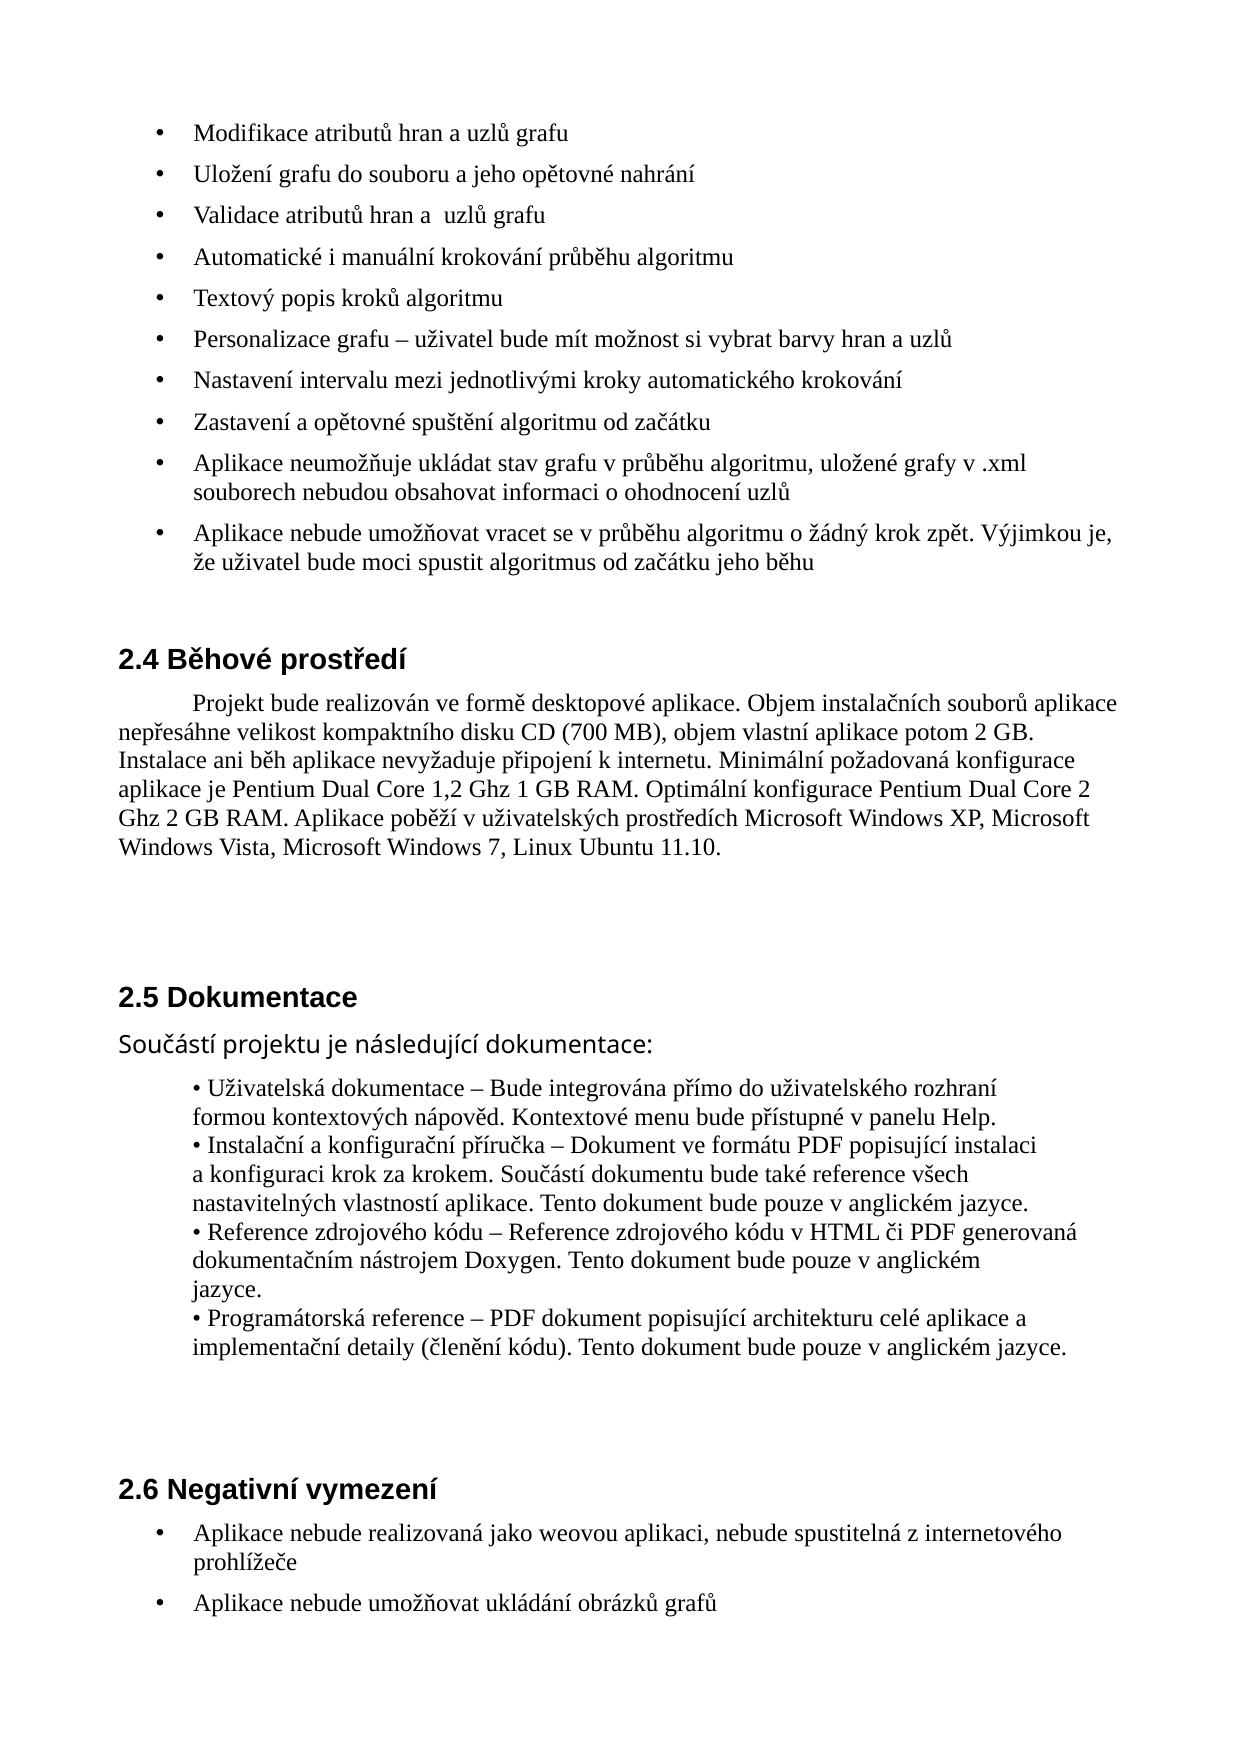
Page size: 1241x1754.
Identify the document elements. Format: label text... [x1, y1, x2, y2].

text Součástí projektu je následující dokumentace: [118, 1026, 1122, 1061]
text nastavitelných vlastností aplikace. Tento dokument bude pouze v anglickém jazyce. [192, 1188, 1122, 1217]
text formou kontextových nápověd. Kontextové menu bude přístupné v panelu Help. [192, 1102, 1122, 1131]
list Textový popis kroků algoritmu [156, 283, 1122, 312]
text a konfiguraci krok za krokem. Součástí dokumentu bude také reference všech [192, 1159, 1122, 1188]
list Modifikace atributů hran a uzlů grafu [156, 118, 1122, 147]
text jazyce. [192, 1274, 1122, 1303]
list Personalizace grafu – uživatel bude mít možnost si vybrat barvy hran a uzlů [156, 324, 1122, 353]
subtitle 2.4 Běhové prostředí [118, 642, 1122, 675]
list Aplikace nebude realizovaná jako weovou aplikaci, nebude spustitelná z internetového prohlížeče [156, 1518, 1122, 1575]
text implementační detaily (členění kódu). Tento dokument bude pouze v anglickém jazyce. [192, 1332, 1122, 1361]
list Aplikace nebude umožňovat ukládání obrázků grafů [156, 1588, 1122, 1617]
list Aplikace nebude umožňovat vracet se v průběhu algoritmu o žádný krok zpět. Výjimkou je, že uživatel bude moci spustit algoritmus od začátku jeho běhu [156, 518, 1122, 576]
text dokumentačním nástrojem Doxygen. Tento dokument bude pouze v anglickém [192, 1246, 1122, 1274]
text • Uživatelská dokumentace – Bude integrována přímo do uživatelského rozhraní [192, 1073, 1122, 1102]
list Validace atributů hran a uzlů grafu [156, 201, 1122, 229]
text Projekt bude realizován ve formě desktopové aplikace. Objem instalačních souborů aplikace nepřesáhne velikost kompaktního disku CD (700 MB), objem vlastní aplikace potom 2 GB. Instalace ani běh aplikace nevyžaduje připojení k internetu. Minimální požadovaná konfigurace aplikace je Pentium Dual Core 1,2 Ghz 1 GB RAM. Optimální konfigurace Pentium Dual Core 2 Ghz 2 GB RAM. Aplikace poběží v uživatelských prostředích Microsoft Windows XP, Microsoft Windows Vista, Microsoft Windows 7, Linux Ubuntu 11.10. [118, 688, 1122, 860]
text • Programátorská reference – PDF dokument popisující architekturu celé aplikace a [192, 1303, 1122, 1332]
text • Reference zdrojového kódu – Reference zdrojového kódu v HTML či PDF generovaná [192, 1217, 1122, 1246]
subtitle 2.5 Dokumentace [118, 980, 1122, 1014]
list Nastavení intervalu mezi jednotlivými kroky automatického krokování [156, 366, 1122, 394]
list Aplikace neumožňuje ukládat stav grafu v průběhu algoritmu, uložené grafy v .xml souborech nebudou obsahovat informaci o ohodnocení uzlů [156, 448, 1122, 506]
list Uložení grafu do souboru a jeho opětovné nahrání [156, 159, 1122, 188]
list Automatické i manuální krokování průběhu algoritmu [156, 242, 1122, 271]
list Zastavení a opětovné spuštění algoritmu od začátku [156, 407, 1122, 436]
text • Instalační a konfigurační příručka – Dokument ve formátu PDF popisující instalaci [192, 1131, 1122, 1159]
subtitle 2.6 Negativní vymezení [118, 1472, 1122, 1505]
